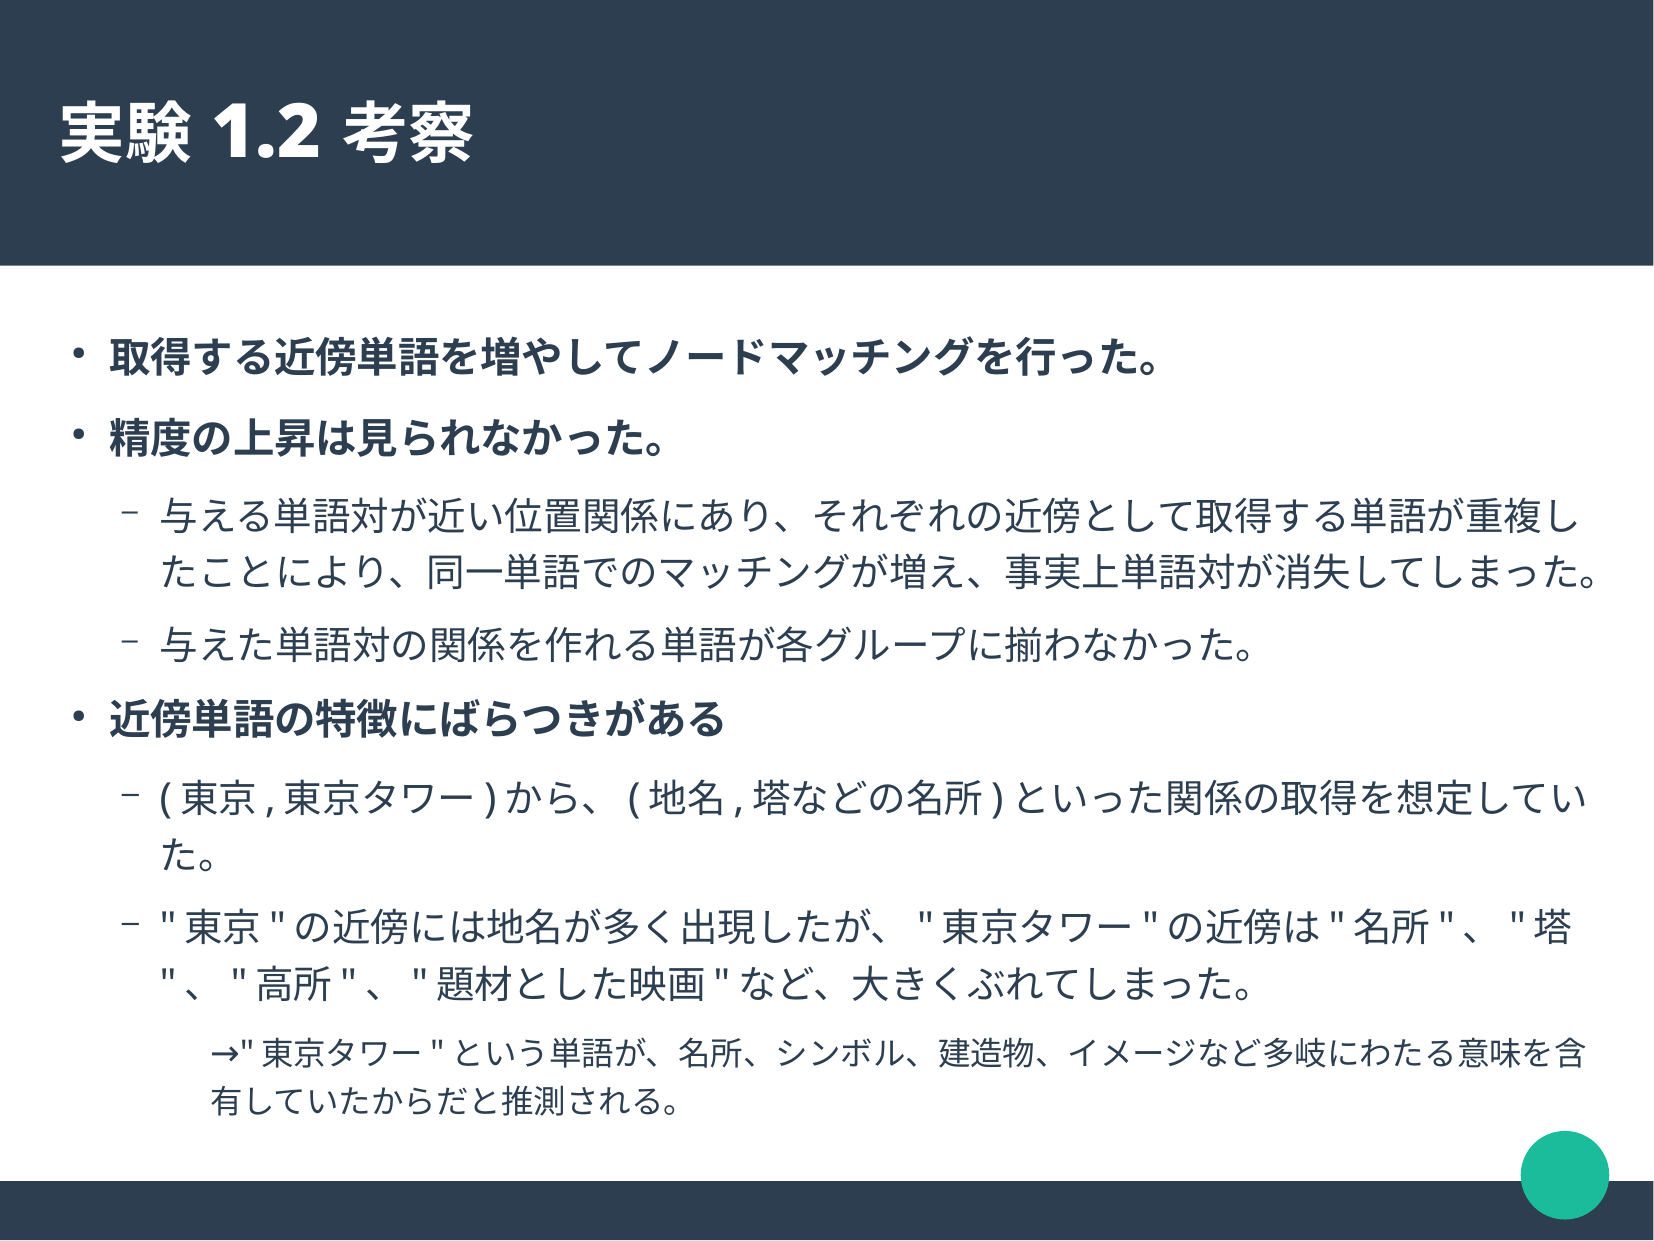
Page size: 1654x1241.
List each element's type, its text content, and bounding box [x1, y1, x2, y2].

title 実験1.2考察 [59, 49, 1595, 207]
list 取得する近傍単語を増やしてノードマッチングを行った。 精度の上昇は見られなかった。 与える単語対が近い位置関係にあり、それぞれの近傍として取得する単語が重複したことにより、同一単語でのマッチングが増え、事実上単語対が消失してしまった。 与えた単語対の関係を作れる単語が各グループに揃わなかった。 近傍単語の特徴にばらつきがある (東京,東京タワー)から、(地名,塔などの名所)といった関係の取得を想定していた。 "東京"の近傍には地名が多く出現したが、"東京タワー"の近傍は"名所"、"塔"、"高所"、"題材とした映画"など、大きくぶれてしまった。 →"東京タワー"という単語が、名所、シンボル、建造物、イメージなど多岐にわたる意味を含有していたからだと推測される。 [59, 324, 1595, 1152]
